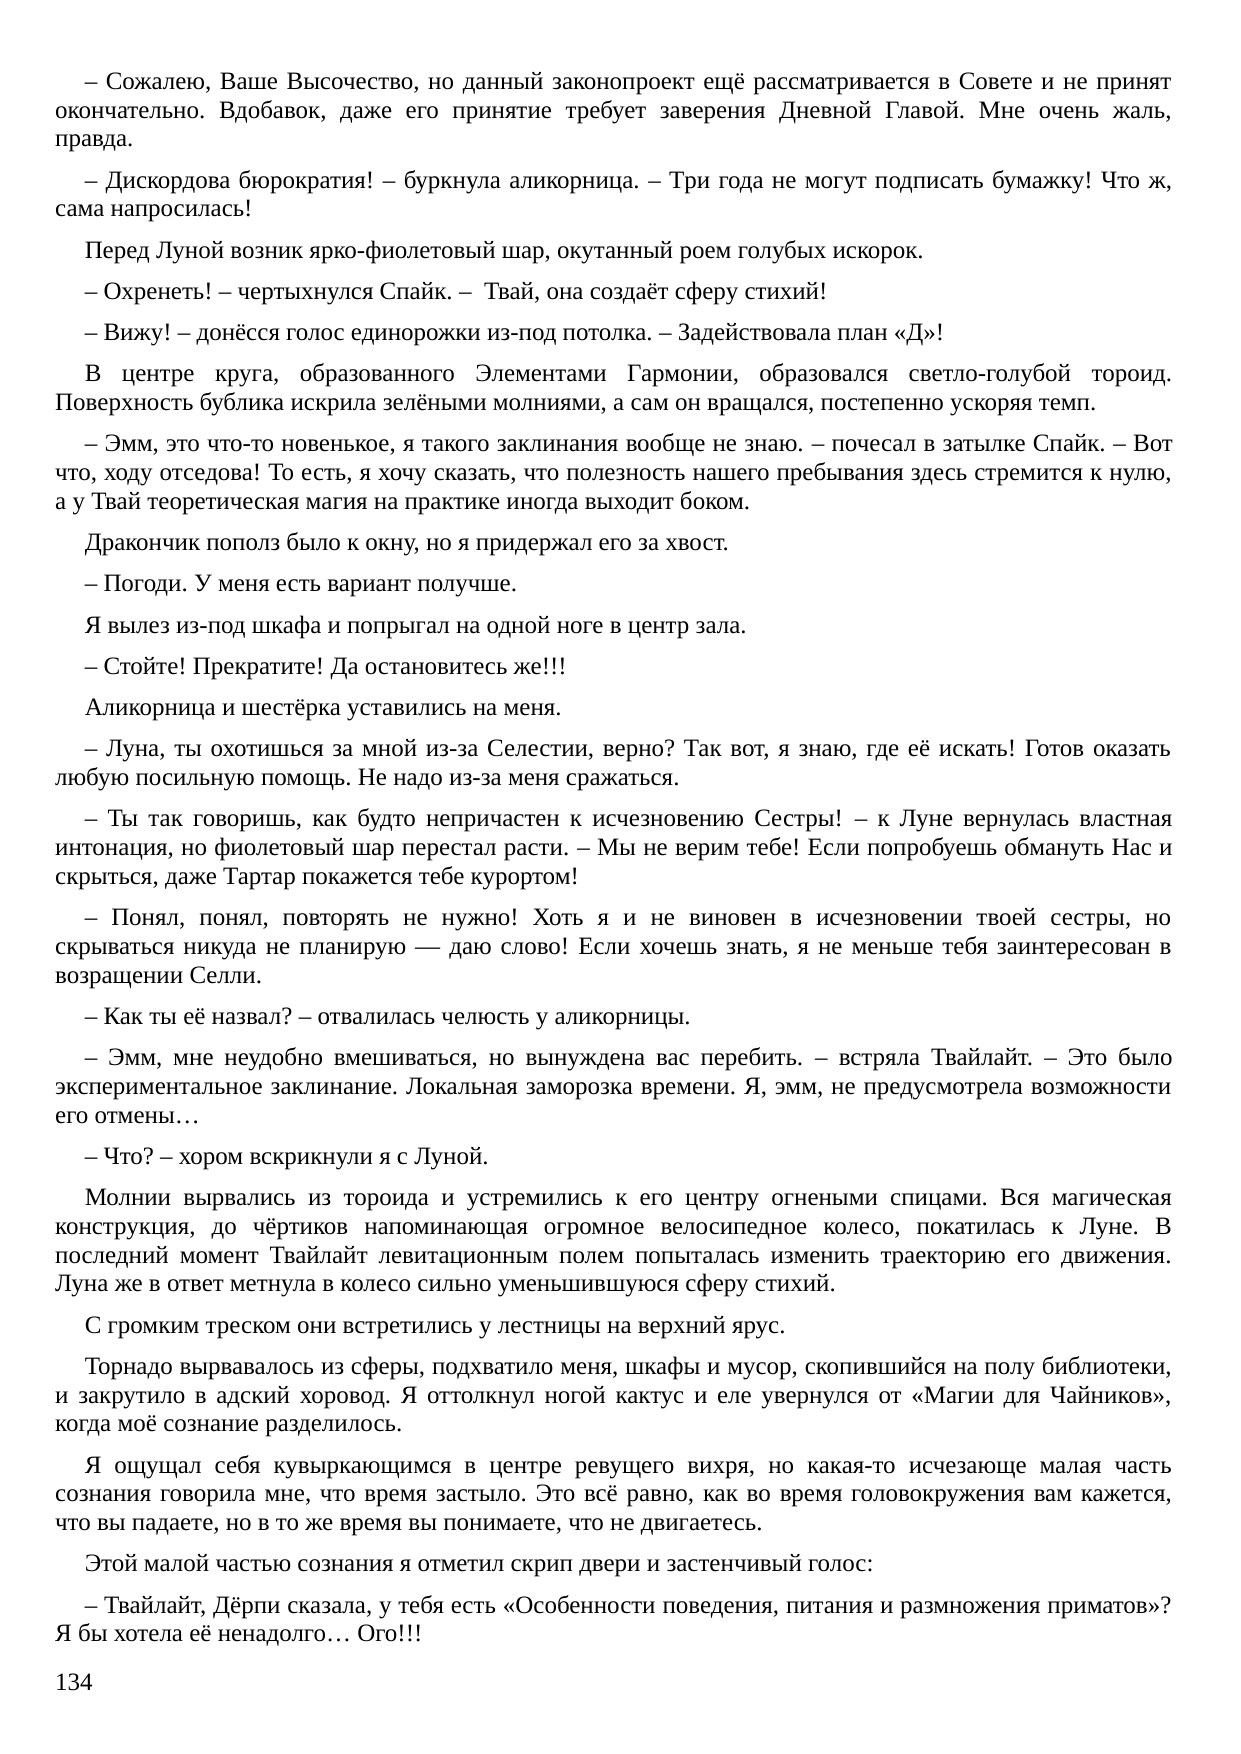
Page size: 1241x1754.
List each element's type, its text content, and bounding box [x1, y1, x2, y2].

text Аликорница и шестёрка уставились на меня. [55, 692, 1173, 721]
text – Вижу! – донёсся голос единорожки из-под потолка. – Задействовала план «Д»! [55, 317, 1173, 346]
text – Что? – хором вскрикнули я с Луной. [55, 1141, 1173, 1170]
text – Ты так говоришь, как будто непричастен к исчезновению Сестры! – к Луне вернулась властная интонация, но фиолетовый шар перестал расти. – Мы не верим тебе! Если попробуешь обмануть Нас и скрыться, даже Тартар покажется тебе курортом! [55, 803, 1173, 890]
text – Эмм, это что-то новенькое, я такого заклинания вообще не знаю. – почесал в затылке Спайк. – Вот что, ходу отседова! То есть, я хочу сказать, что полезность нашего пребывания здесь стремится к нулю, а у Твай теоретическая магия на практике иногда выходит боком. [55, 428, 1173, 515]
text Я ощущал себя кувыркающимся в центре ревущего вихря, но какая-то исчезающе малая часть сознания говорила мне, что время застыло. Это всё равно, как во время головокружения вам кажется, что вы падаете, но в то же время вы понимаете, что не двигаетесь. [55, 1450, 1173, 1536]
text – Как ты её назвал? – отвалилась челюсть у аликорницы. [55, 1001, 1173, 1030]
text – Стойте! Прекратите! Да остановитесь же!!! [55, 651, 1173, 680]
text Перед Луной возник ярко-фиолетовый шар, окутанный роем голубых искорок. [55, 235, 1173, 263]
text – Твайлайт, Дёрпи сказала, у тебя есть «Особенности поведения, питания и размножения приматов»? Я бы хотела её ненадолго… Ого!!! [55, 1590, 1173, 1647]
text Этой малой частью сознания я отметил скрип двери и застенчивый голос: [55, 1548, 1173, 1577]
text – Сожалею, Ваше Высочество, но данный законопроект ещё рассматривается в Совете и не принят окончательно. Вдобавок, даже его принятие требует заверения Дневной Главой. Мне очень жаль, правда. [55, 66, 1173, 152]
text – Погоди. У меня есть вариант получше. [55, 568, 1173, 597]
text – Луна, ты охотишься за мной из-за Селестии, верно? Так вот, я знаю, где её искать! Готов оказать любую посильную помощь. Не надо из-за меня сражаться. [55, 733, 1173, 791]
text В центре круга, образованного Элементами Гармонии, образовался светло-голубой тороид. Поверхность бублика искрила зелёными молниями, а сам он вращался, постепенно ускоряя темп. [55, 358, 1173, 416]
text – Эмм, мне неудобно вмешиваться, но вынуждена вас перебить. – встряла Твайлайт. – Это было экспериментальное заклинание. Локальная заморозка времени. Я, эмм, не предусмотрела возможности его отмены… [55, 1042, 1173, 1128]
text – Дискордова бюрократия! – буркнула аликорница. – Три года не могут подписать бумажку! Что ж, сама напросилась! [55, 165, 1173, 222]
text Молнии вырвались из тороида и устремились к его центру огнеными спицами. Вся магическая конструкция, до чёртиков напоминающая огромное велосипедное колесо, покатилась к Луне. В последний момент Твайлайт левитационным полем попыталась изменить траекторию его движения. Луна же в ответ метнула в колесо сильно уменьшившуюся сферу стихий. [55, 1182, 1173, 1297]
text С громким треском они встретились у лестницы на верхний ярус. [55, 1310, 1173, 1338]
text Дракончик пополз было к окну, но я придержал его за хвост. [55, 527, 1173, 556]
text – Охренеть! – чертыхнулся Спайк. – Твай, она создаёт сферу стихий! [55, 276, 1173, 305]
text – Понял, понял, повторять не нужно! Хоть я и не виновен в исчезновении твоей сестры, но скрываться никуда не планирую — даю слово! Если хочешь знать, я не меньше тебя заинтересован в возращении Селли. [55, 902, 1173, 988]
text Торнадо вырвавалось из сферы, подхватило меня, шкафы и мусор, скопившийся на полу библиотеки, и закрутило в адский хоровод. Я оттолкнул ногой кактус и еле увернулся от «Магии для Чайников», когда моё сознание разделилось. [55, 1351, 1173, 1437]
text Я вылез из-под шкафа и попрыгал на одной ноге в центр зала. [55, 610, 1173, 638]
